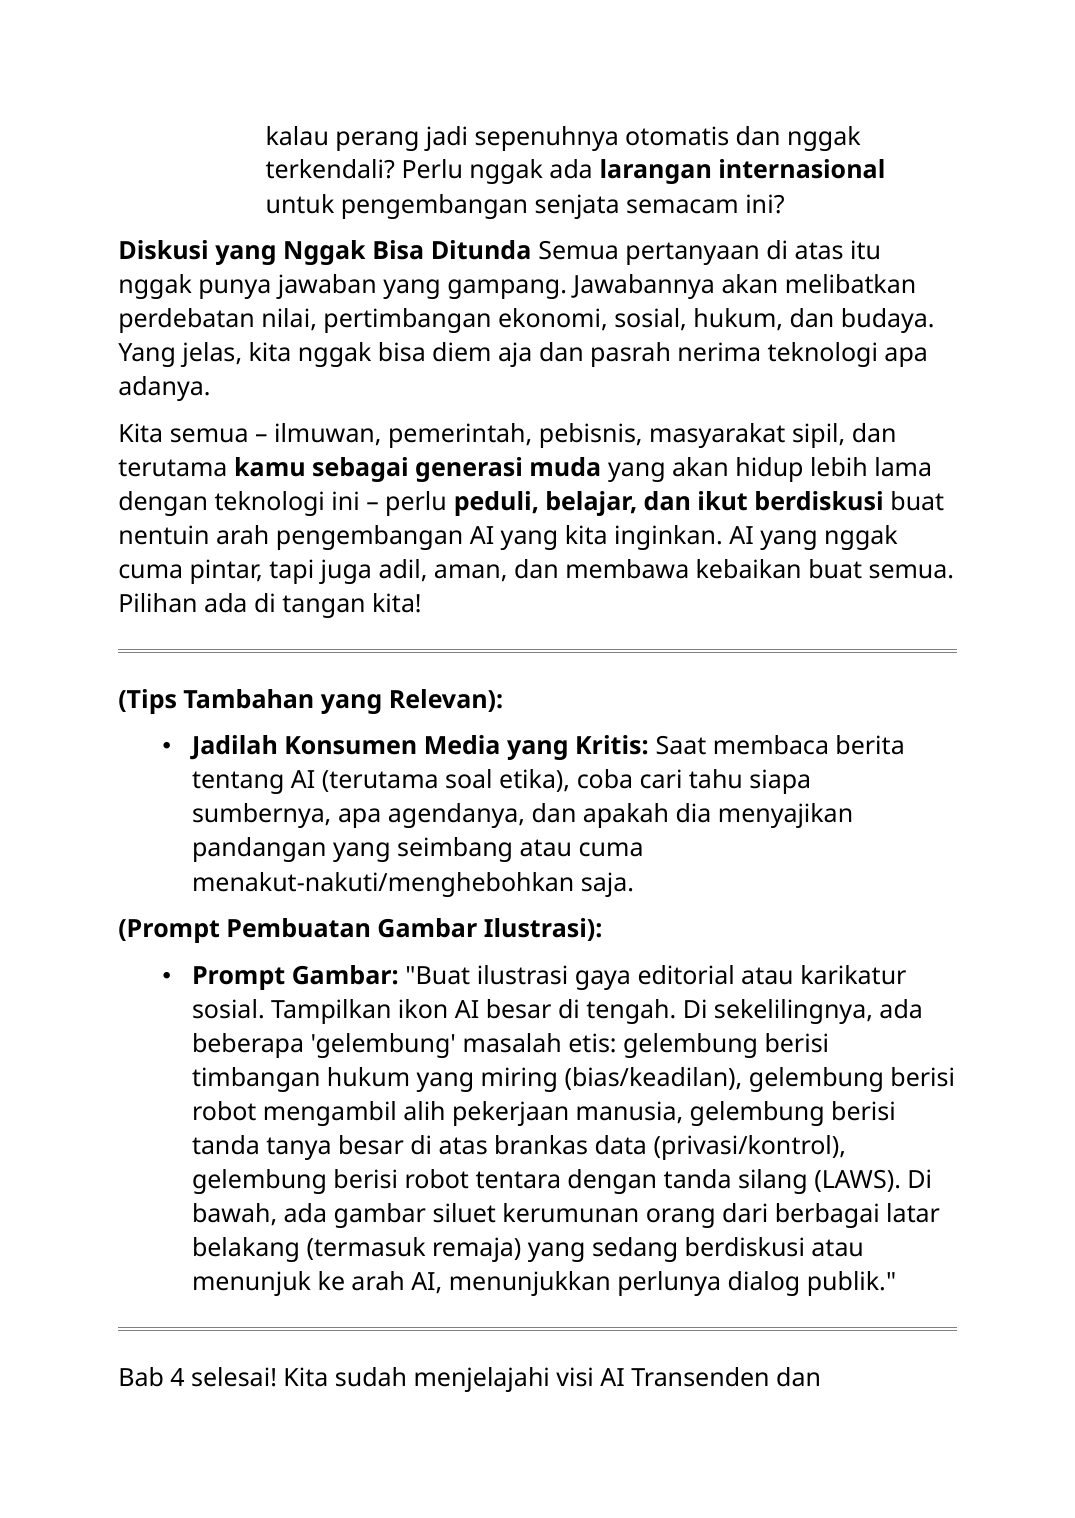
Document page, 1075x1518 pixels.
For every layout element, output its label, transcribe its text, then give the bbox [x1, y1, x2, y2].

text Bab 4 selesai! Kita sudah menjelajahi visi AI Transenden dan [118, 1359, 957, 1393]
text Kita semua – ilmuwan, pemerintah, pebisnis, masyarakat sipil, dan terutama kamu sebagai generasi muda yang akan hidup lebih lama dengan teknologi ini – perlu peduli, belajar, dan ikut berdiskusi buat nentuin arah pengembangan AI yang kita inginkan. AI yang nggak cuma pintar, tapi juga adil, aman, dan membawa kebaikan buat semua. Pilihan ada di tangan kita! [118, 416, 957, 620]
list kalau perang jadi sepenuhnya otomatis dan nggak terkendali? Perlu nggak ada larangan internasional untuk pengembangan senjata semacam ini? [236, 118, 957, 220]
list Jadilah Konsumen Media yang Kritis: Saat membaca berita tentang AI (terutama soal etika), coba cari tahu siapa sumbernya, apa agendanya, dan apakah dia menyajikan pandangan yang seimbang atau cuma menakut-nakuti/menghebohkan saja. [162, 728, 957, 898]
text (Prompt Pembuatan Gambar Ilustrasi): [118, 911, 957, 945]
text Diskusi yang Nggak Bisa Ditunda Semua pertanyaan di atas itu nggak punya jawaban yang gampang. Jawabannya akan melibatkan perdebatan nilai, pertimbangan ekonomi, sosial, hukum, dan budaya. Yang jelas, kita nggak bisa diem aja dan pasrah nerima teknologi apa adanya. [118, 233, 957, 403]
list Prompt Gambar: "Buat ilustrasi gaya editorial atau karikatur sosial. Tampilkan ikon AI besar di tengah. Di sekelilingnya, ada beberapa 'gelembung' masalah etis: gelembung berisi timbangan hukum yang miring (bias/keadilan), gelembung berisi robot mengambil alih pekerjaan manusia, gelembung berisi tanda tanya besar di atas brankas data (privasi/kontrol), gelembung berisi robot tentara dengan tanda silang (LAWS). Di bawah, ada gambar siluet kerumunan orang dari berbagai latar belakang (termasuk remaja) yang sedang berdiskusi atau menunjuk ke arah AI, menunjukkan perlunya dialog publik." [162, 957, 957, 1298]
text (Tips Tambahan yang Relevan): [118, 681, 957, 715]
